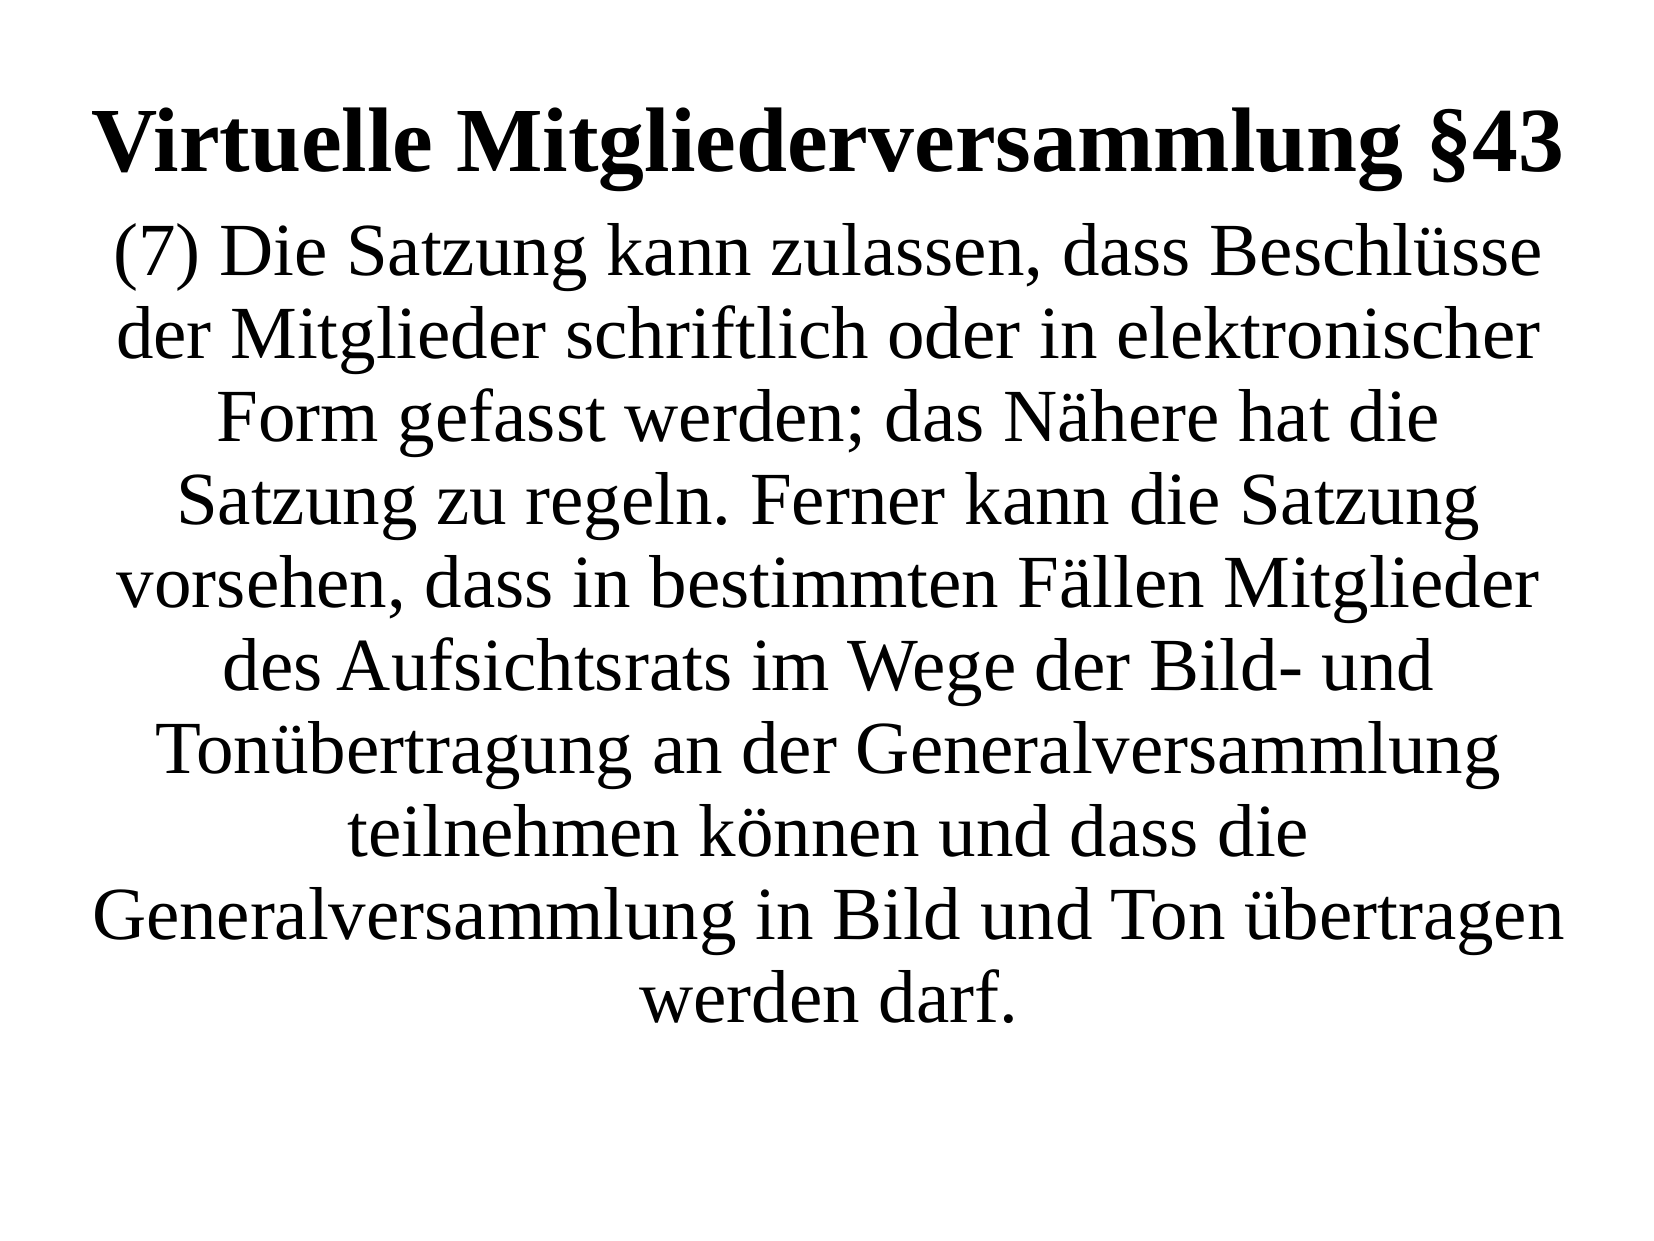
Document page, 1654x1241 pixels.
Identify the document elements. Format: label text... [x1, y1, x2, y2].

text_box Virtuelle Mitgliederversammlung §43 (7) Die Satzung kann zulassen, dass Beschlüsse der Mitglieder schriftlich oder in elektronischer Form gefasst werden; das Nähere hat die Satzung zu regeln. Ferner kann die Satzung vorsehen, dass in bestimmten Fällen Mitglieder des Aufsichtsrats im Wege der Bild- und Tonübertragung an der Generalversammlung teilnehmen können und dass die Generalversammlung in Bild und Ton übertragen werden darf. [76, 82, 1587, 1046]
